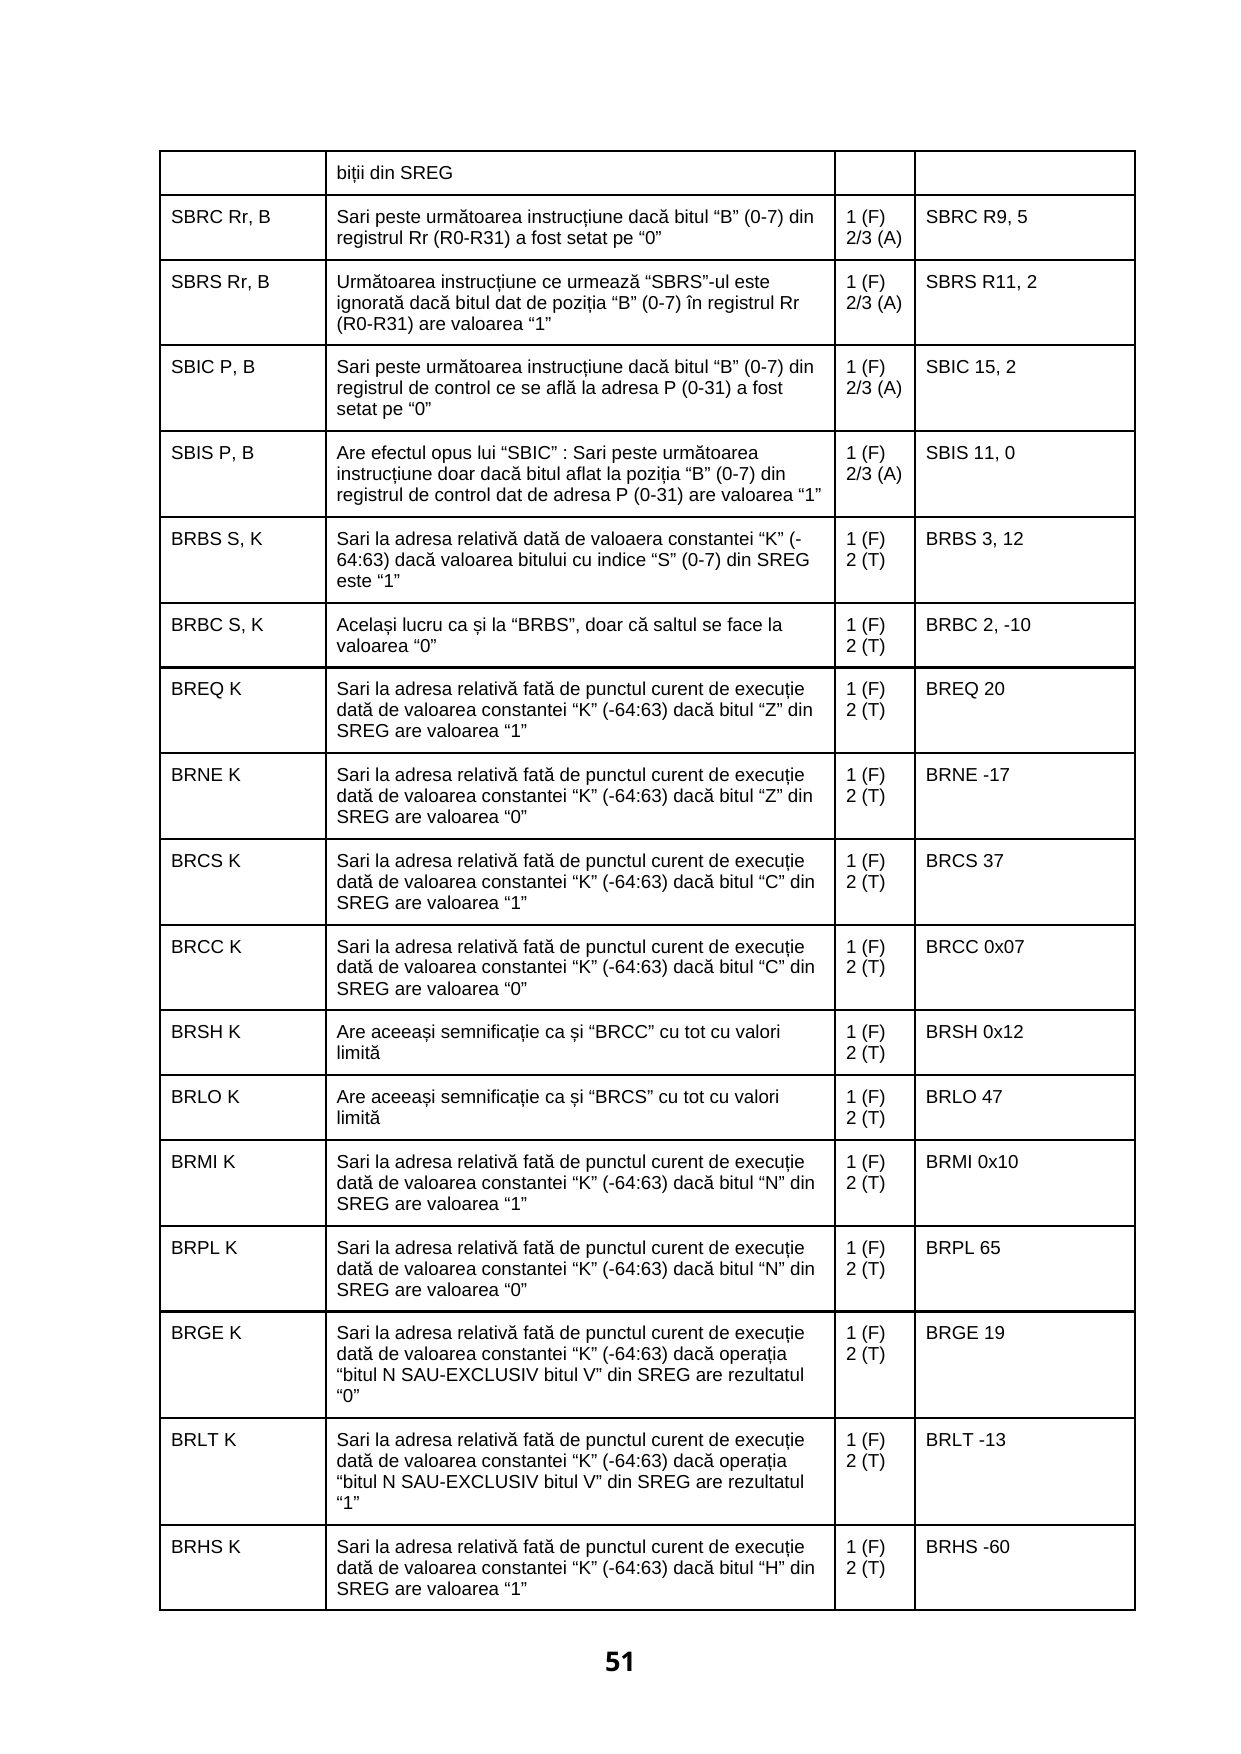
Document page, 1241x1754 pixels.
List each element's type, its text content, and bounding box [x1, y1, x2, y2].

table_cell BRSH K [161, 1011, 325, 1074]
table_cell 1 (F) 2 (T) [836, 1526, 914, 1609]
table_cell 1 (F) 2 (T) [836, 669, 914, 752]
table_cell BRSH 0x12 [916, 1011, 1134, 1074]
table_cell BREQ K [161, 669, 325, 752]
table_cell 1 (F) 2 (T) [836, 840, 914, 923]
table_cell SBRS R11, 2 [916, 261, 1134, 344]
table_cell BRBS S, K [161, 518, 325, 602]
table_cell SBRC R9, 5 [916, 196, 1134, 259]
table_cell BRMI K [161, 1141, 325, 1224]
table_cell Sari la adresa relativă fată de punctul curent de execuție dată de valoarea constantei “K” (-64:63) dacă operația “bitul N SAU-EXCLUSIV bitul V” din SREG are rezultatul “1” [327, 1419, 834, 1524]
table_cell BRLO K [161, 1076, 325, 1139]
table_cell SBIC P, B [161, 346, 325, 430]
table_cell Are efectul opus lui “SBIC” : Sari peste următoarea instrucțiune doar dacă bitul aflat la poziția “B” (0-7) din registrul de control dat de adresa P (0-31) are valoarea “1” [327, 432, 834, 516]
table_cell BRCS K [161, 840, 325, 923]
table_cell SBRC Rr, B [161, 196, 325, 259]
table_cell 1 (F) 2/3 (A) [836, 346, 914, 430]
table_cell Are aceeași semnificație ca și “BRCS” cu tot cu valori limită [327, 1076, 834, 1139]
table_cell 1 (F) 2 (T) [836, 604, 914, 666]
table_cell BRCS 37 [916, 840, 1134, 923]
table_cell BRMI 0x10 [916, 1141, 1134, 1224]
table_cell Sari la adresa relativă fată de punctul curent de execuție dată de valoarea constantei “K” (-64:63) dacă operația “bitul N SAU-EXCLUSIV bitul V” din SREG are rezultatul “0” [327, 1313, 834, 1417]
table_cell 1 (F) 2 (T) [836, 1313, 914, 1417]
table_cell Sari peste următoarea instrucțiune dacă bitul “B” (0-7) din registrul Rr (R0-R31) a fost setat pe “0” [327, 196, 834, 259]
table_cell 1 (F) 2/3 (A) [836, 196, 914, 259]
table_cell 1 (F) 2 (T) [836, 1076, 914, 1139]
table_cell biții din SREG [327, 152, 834, 194]
table_cell BRHS K [161, 1526, 325, 1609]
table_cell 1 (F) 2/3 (A) [836, 261, 914, 344]
table_cell 1 (F) 2 (T) [836, 926, 914, 1009]
table_cell BRHS -60 [916, 1526, 1134, 1609]
table_cell Sari la adresa relativă fată de punctul curent de execuție dată de valoarea constantei “K” (-64:63) dacă bitul “C” din SREG are valoarea “0” [327, 926, 834, 1009]
table_cell Sari la adresa relativă dată de valoaera constantei “K” (-64:63) dacă valoarea bitului cu indice “S” (0-7) din SREG este “1” [327, 518, 834, 602]
table_cell Sari la adresa relativă fată de punctul curent de execuție dată de valoarea constantei “K” (-64:63) dacă bitul “N” din SREG are valoarea “0” [327, 1227, 834, 1310]
table_cell 1 (F) 2 (T) [836, 1141, 914, 1224]
table_cell BRLT -13 [916, 1419, 1134, 1524]
table_cell SBRS Rr, B [161, 261, 325, 344]
table_cell 1 (F) 2 (T) [836, 754, 914, 838]
table_cell BRPL 65 [916, 1227, 1134, 1310]
table_cell BRBS 3, 12 [916, 518, 1134, 602]
table_cell [916, 152, 1134, 194]
table_cell Are aceeași semnificație ca și “BRCC” cu tot cu valori limită [327, 1011, 834, 1074]
table_cell BREQ 20 [916, 669, 1134, 752]
table_cell 1 (F) 2/3 (A) [836, 432, 914, 516]
table_cell Sari la adresa relativă fată de punctul curent de execuție dată de valoarea constantei “K” (-64:63) dacă bitul “C” din SREG are valoarea “1” [327, 840, 834, 923]
table_cell BRNE -17 [916, 754, 1134, 838]
table_cell SBIS P, B [161, 432, 325, 516]
table_cell Următoarea instrucțiune ce urmează “SBRS”-ul este ignorată dacă bitul dat de poziția “B” (0-7) în registrul Rr (R0-R31) are valoarea “1” [327, 261, 834, 344]
table_cell BRNE K [161, 754, 325, 838]
table_cell [161, 152, 325, 194]
table_cell BRCC K [161, 926, 325, 1009]
table_cell Sari peste următoarea instrucțiune dacă bitul “B” (0-7) din registrul de control ce se află la adresa P (0-31) a fost setat pe “0” [327, 346, 834, 430]
table_cell Sari la adresa relativă fată de punctul curent de execuție dată de valoarea constantei “K” (-64:63) dacă bitul “Z” din SREG are valoarea “1” [327, 669, 834, 752]
table_cell SBIS 11, 0 [916, 432, 1134, 516]
table_cell SBIC 15, 2 [916, 346, 1134, 430]
table_cell 1 (F) 2 (T) [836, 1227, 914, 1310]
table_cell BRPL K [161, 1227, 325, 1310]
table_cell BRCC 0x07 [916, 926, 1134, 1009]
table_cell BRGE 19 [916, 1313, 1134, 1417]
table_cell BRLO 47 [916, 1076, 1134, 1139]
table_cell BRLT K [161, 1419, 325, 1524]
table_cell Același lucru ca și la “BRBS”, doar că saltul se face la valoarea “0” [327, 604, 834, 666]
table_cell Sari la adresa relativă fată de punctul curent de execuție dată de valoarea constantei “K” (-64:63) dacă bitul “N” din SREG are valoarea “1” [327, 1141, 834, 1224]
table_cell Sari la adresa relativă fată de punctul curent de execuție dată de valoarea constantei “K” (-64:63) dacă bitul “H” din SREG are valoarea “1” [327, 1526, 834, 1609]
table_cell 1 (F) 2 (T) [836, 518, 914, 602]
table_cell BRBC 2, -10 [916, 604, 1134, 666]
table_cell BRBC S, K [161, 604, 325, 666]
table_cell [836, 152, 914, 194]
table_cell 1 (F) 2 (T) [836, 1419, 914, 1524]
table_cell Sari la adresa relativă fată de punctul curent de execuție dată de valoarea constantei “K” (-64:63) dacă bitul “Z” din SREG are valoarea “0” [327, 754, 834, 838]
table_cell 1 (F) 2 (T) [836, 1011, 914, 1074]
table_cell BRGE K [161, 1313, 325, 1417]
